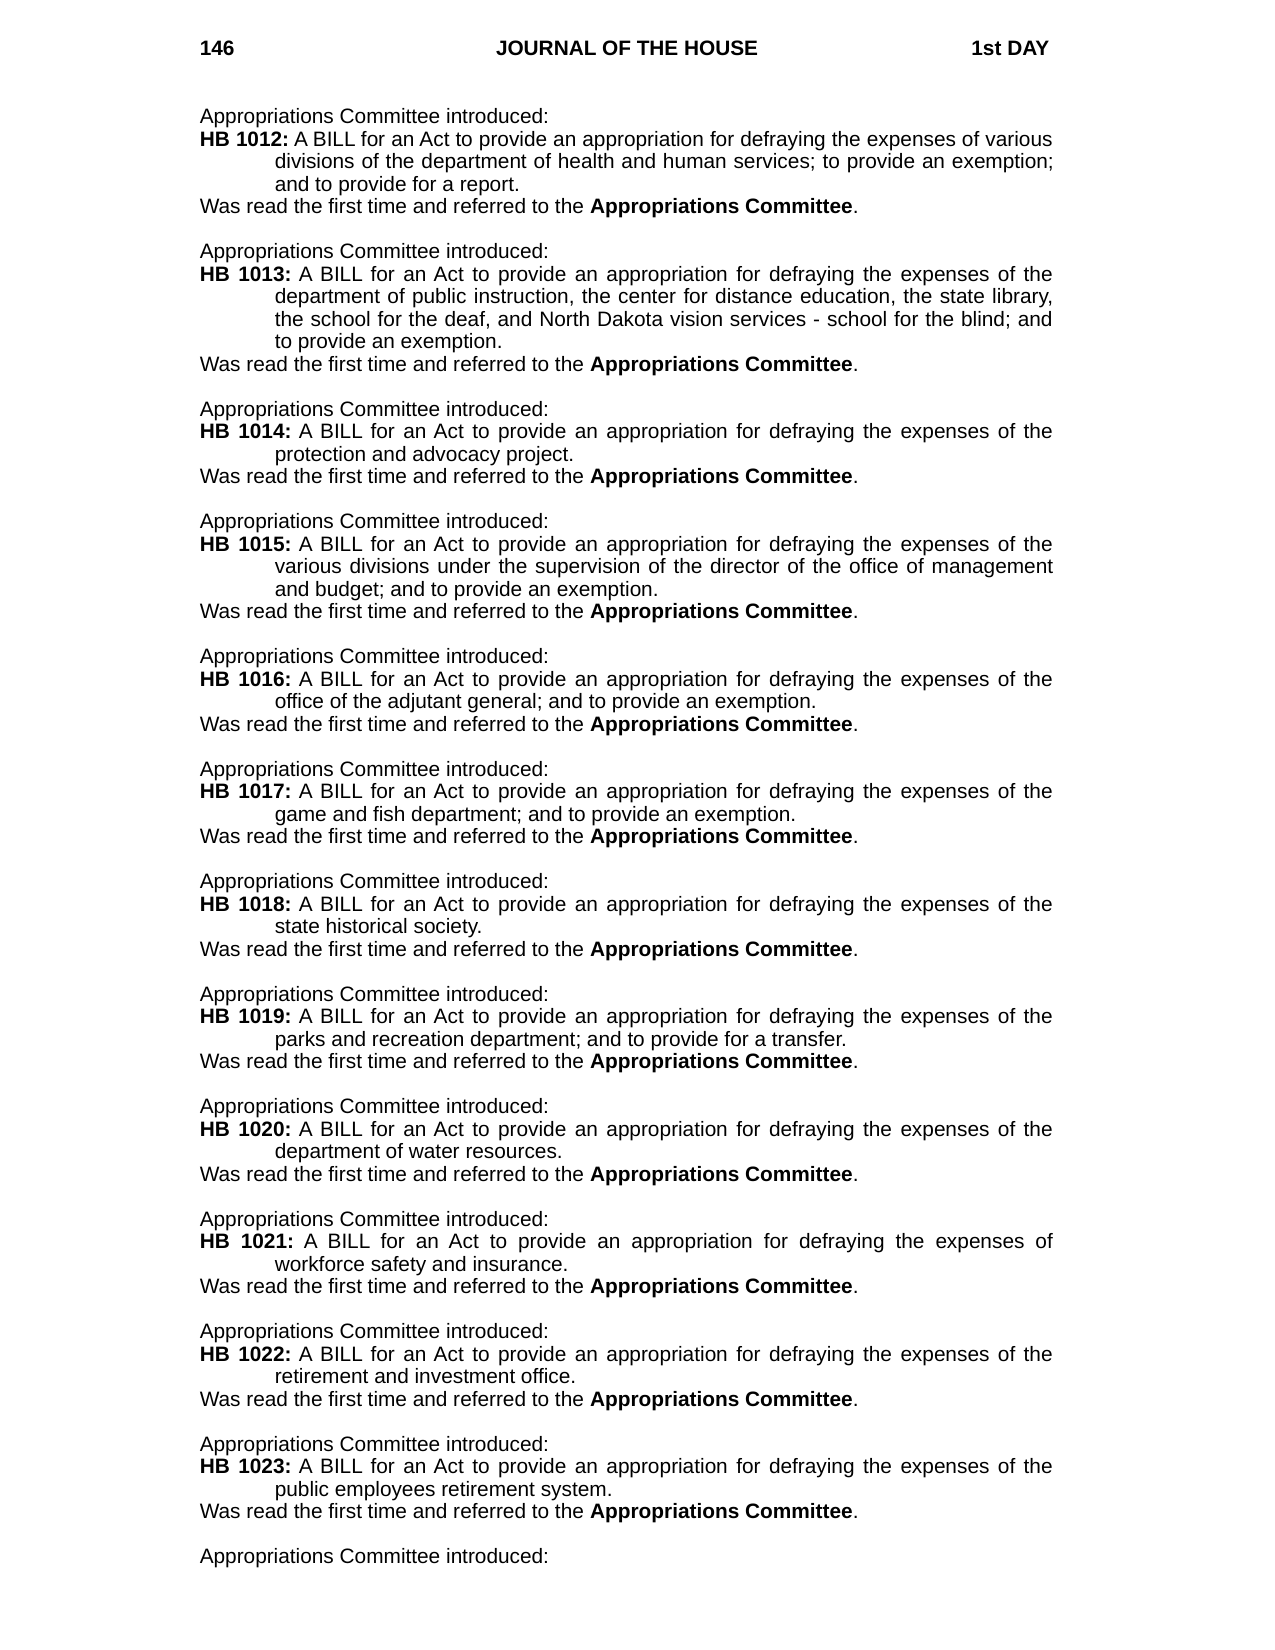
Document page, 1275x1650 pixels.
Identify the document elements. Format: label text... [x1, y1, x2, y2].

text Was read the first time and referred to the Appropriations Committee. [199, 196, 1054, 218]
text Was read the first time and referred to the Appropriations Committee. [199, 466, 1054, 488]
text Was read the first time and referred to the Appropriations Committee. [199, 1163, 1054, 1186]
title HB 1012: A BILL for an Act to provide an appropriation for defraying the expenses of various divisions of the department of health and human services; to provide an exemption; and to provide for a report. [199, 128, 1054, 196]
text Appropriations Committee introduced: [199, 241, 1054, 263]
text Appropriations Committee introduced: [199, 106, 1054, 128]
text Was read the first time and referred to the Appropriations Committee. [199, 713, 1054, 736]
title HB 1017: A BILL for an Act to provide an appropriation for defraying the expenses of the game and fish department; and to provide an exemption. [199, 781, 1054, 826]
text Was read the first time and referred to the Appropriations Committee. [199, 938, 1054, 961]
text Appropriations Committee introduced: [199, 758, 1054, 781]
text Appropriations Committee introduced: [199, 1546, 1054, 1568]
text Appropriations Committee introduced: [199, 1208, 1054, 1231]
text Was read the first time and referred to the Appropriations Committee. [199, 1501, 1054, 1523]
title HB 1016: A BILL for an Act to provide an appropriation for defraying the expenses of the office of the adjutant general; and to provide an exemption. [199, 668, 1054, 713]
title HB 1013: A BILL for an Act to provide an appropriation for defraying the expenses of the department of public instruction, the center for distance education, the state library, the school for the deaf, and North Dakota vision services - school for the blind; and to provide an exemption. [199, 263, 1054, 353]
title HB 1014: A BILL for an Act to provide an appropriation for defraying the expenses of the protection and advocacy project. [199, 421, 1054, 466]
title HB 1021: A BILL for an Act to provide an appropriation for defraying the expenses of workforce safety and insurance. [199, 1231, 1054, 1276]
text Appropriations Committee introduced: [199, 1433, 1054, 1456]
title HB 1015: A BILL for an Act to provide an appropriation for defraying the expenses of the various divisions under the supervision of the director of the office of management and budget; and to provide an exemption. [199, 533, 1054, 601]
text Was read the first time and referred to the Appropriations Committee. [199, 353, 1054, 376]
text Appropriations Committee introduced: [199, 983, 1054, 1006]
title HB 1020: A BILL for an Act to provide an appropriation for defraying the expenses of the department of water resources. [199, 1118, 1054, 1163]
text Was read the first time and referred to the Appropriations Committee. [199, 1388, 1054, 1411]
text Appropriations Committee introduced: [199, 398, 1054, 421]
title HB 1018: A BILL for an Act to provide an appropriation for defraying the expenses of the state historical society. [199, 893, 1054, 938]
text Appropriations Committee introduced: [199, 646, 1054, 668]
text Was read the first time and referred to the Appropriations Committee. [199, 826, 1054, 848]
subtitle Page 146 [9, 9, 109, 33]
title HB 1023: A BILL for an Act to provide an appropriation for defraying the expenses of the public employees retirement system. [199, 1456, 1054, 1501]
text Was read the first time and referred to the Appropriations Committee. [199, 1276, 1054, 1298]
text Appropriations Committee introduced: [199, 1321, 1054, 1343]
title HB 1019: A BILL for an Act to provide an appropriation for defraying the expenses of the parks and recreation department; and to provide for a transfer. [199, 1006, 1054, 1051]
text Appropriations Committee introduced: [199, 511, 1054, 533]
title HB 1022: A BILL for an Act to provide an appropriation for defraying the expenses of the retirement and investment office. [199, 1343, 1054, 1388]
text Appropriations Committee introduced: [199, 871, 1054, 893]
text Appropriations Committee introduced: [199, 1096, 1054, 1118]
text [0, 0, 118, 42]
text Was read the first time and referred to the Appropriations Committee. [199, 601, 1054, 623]
text Was read the first time and referred to the Appropriations Committee. [199, 1051, 1054, 1073]
